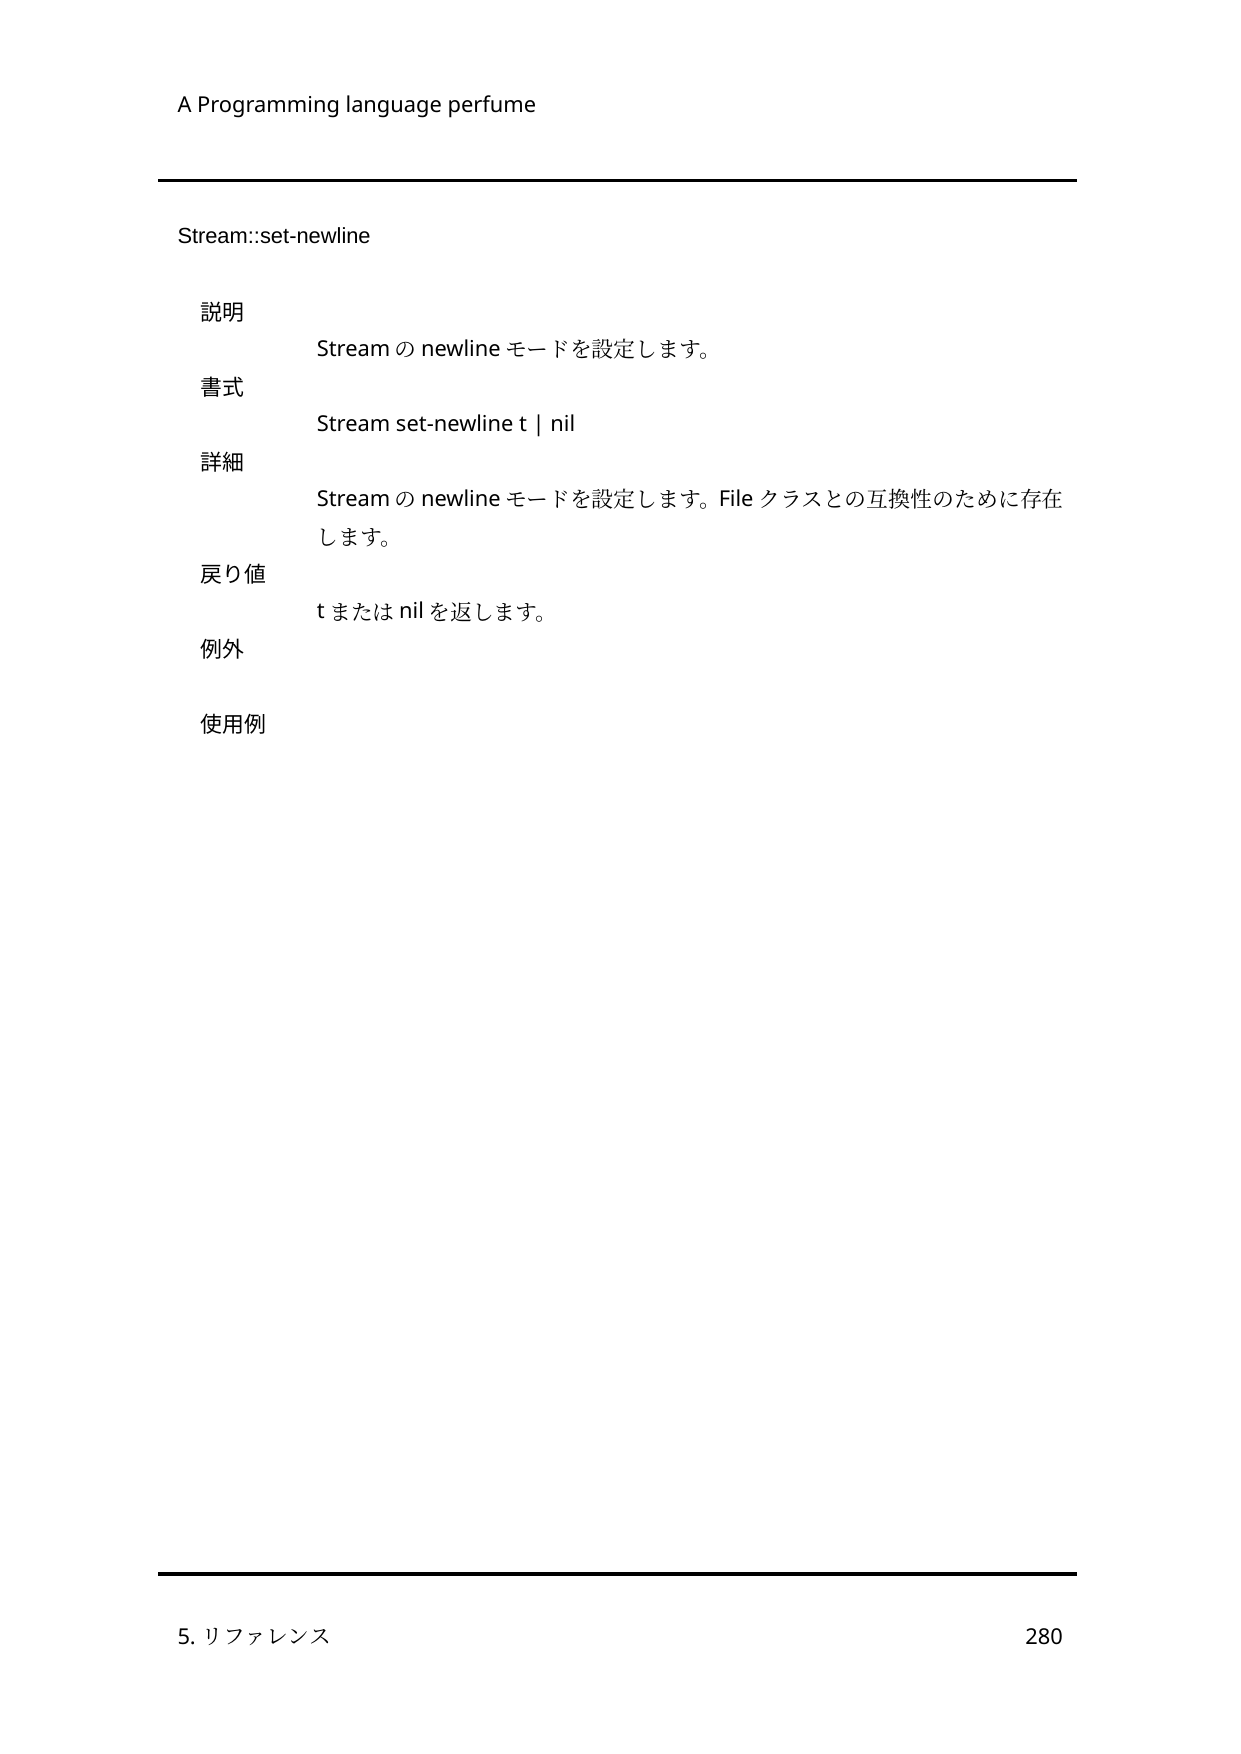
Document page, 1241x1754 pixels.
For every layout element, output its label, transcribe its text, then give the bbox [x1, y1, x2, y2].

table_cell Stream set-newline t | nil [317, 367, 1063, 442]
table_cell 書式 [200, 367, 317, 442]
table_cell 戻り値 [200, 554, 317, 629]
table_cell 例外 [200, 629, 317, 704]
subtitle Stream::set-newline [177, 217, 1063, 254]
table_cell tまたはnilを返します。 [317, 554, 1063, 629]
table_header 説明 [200, 292, 317, 367]
table_cell Streamのnewlineモードを設定します。Fileクラスとの互換性のために存在します。 [317, 442, 1063, 554]
table_cell [317, 704, 1063, 779]
table_header Streamのnewlineモードを設定します。 [317, 292, 1063, 367]
table_cell [317, 629, 1063, 704]
table_cell 使用例 [200, 704, 317, 779]
table_cell 詳細 [200, 442, 317, 554]
